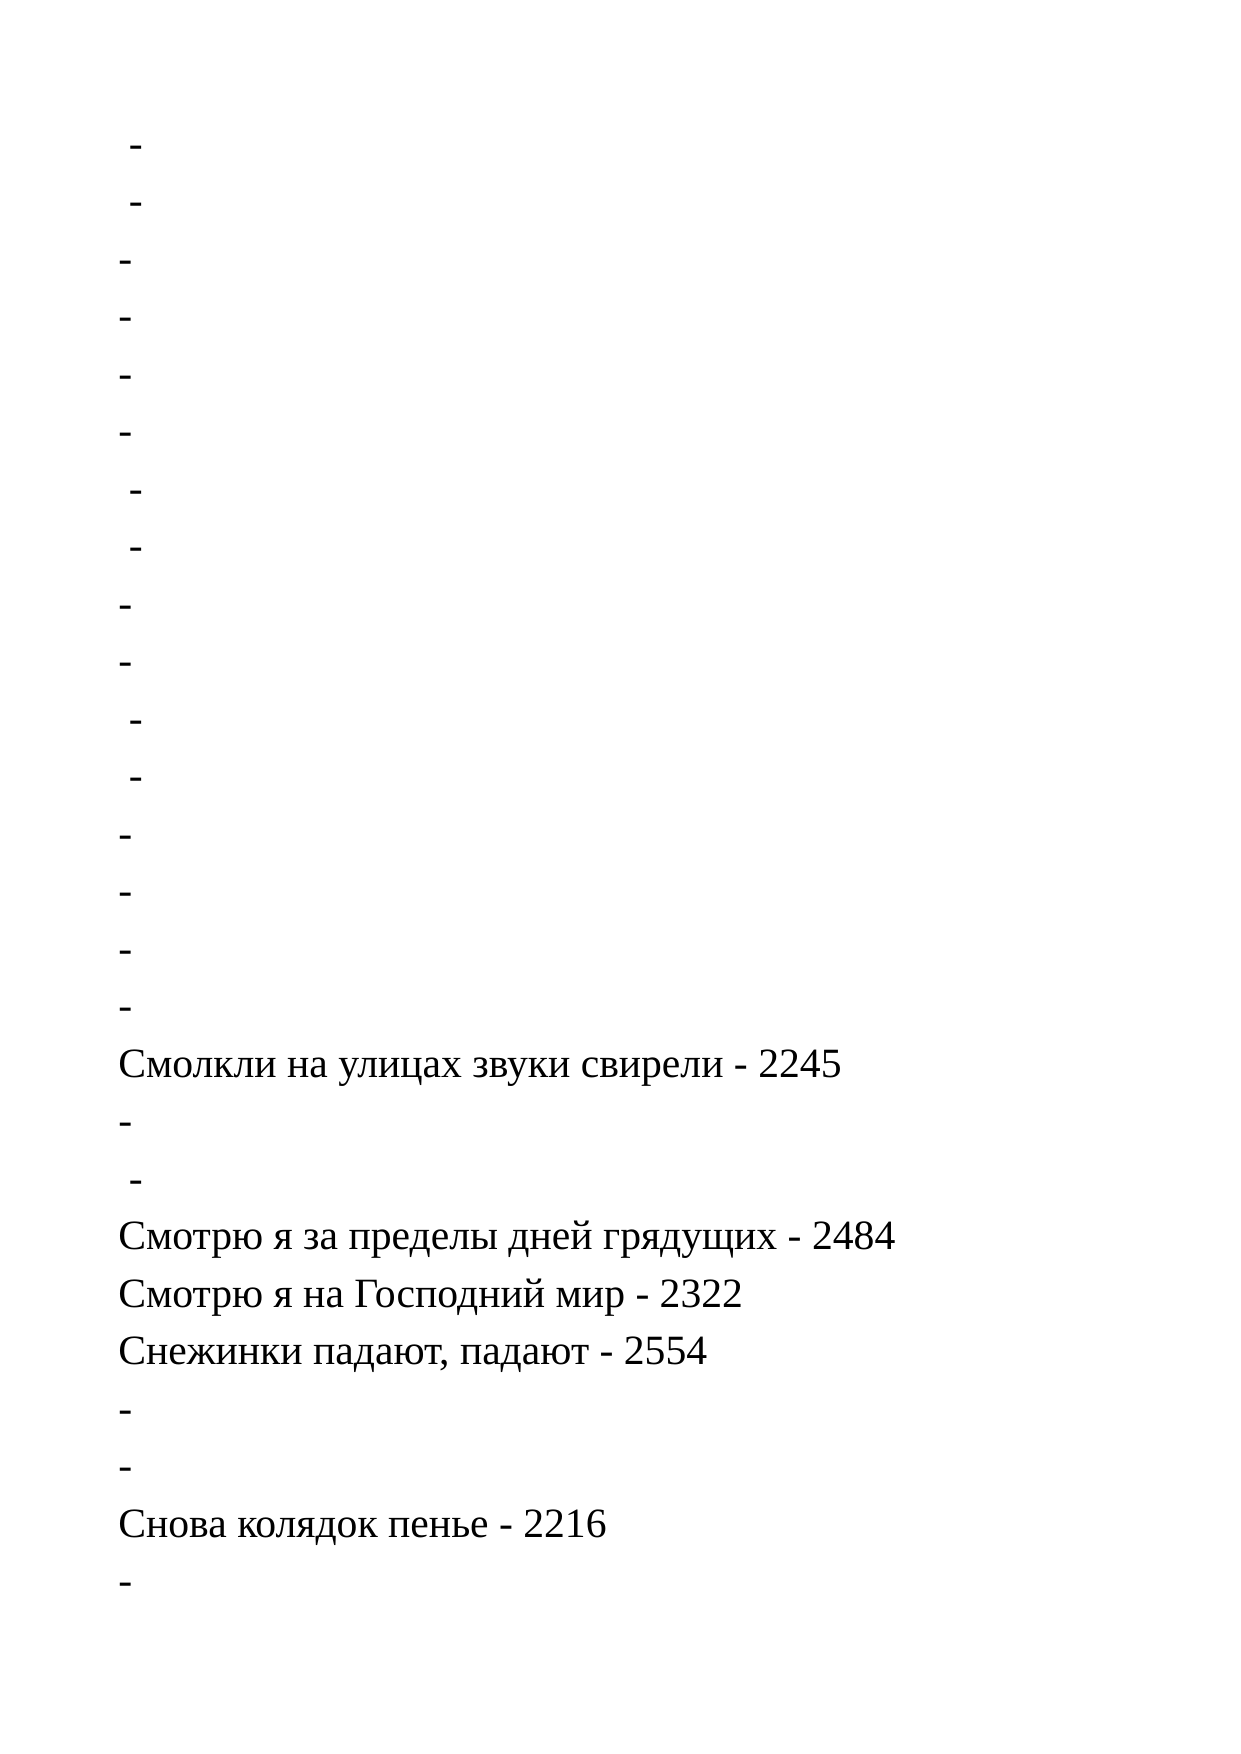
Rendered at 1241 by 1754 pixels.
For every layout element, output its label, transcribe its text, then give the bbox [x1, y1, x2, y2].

text - - - - - - - - - - - - - - - - Смолкли на улицах звуки свирели - 2245 - - Смотрю я за пределы дней грядущих - 2484 Смотрю я на Господний мир - 2322 Снежинки падают, падают - 2554 - - Снова колядок пенье - 2216 [118, 118, 1122, 1603]
